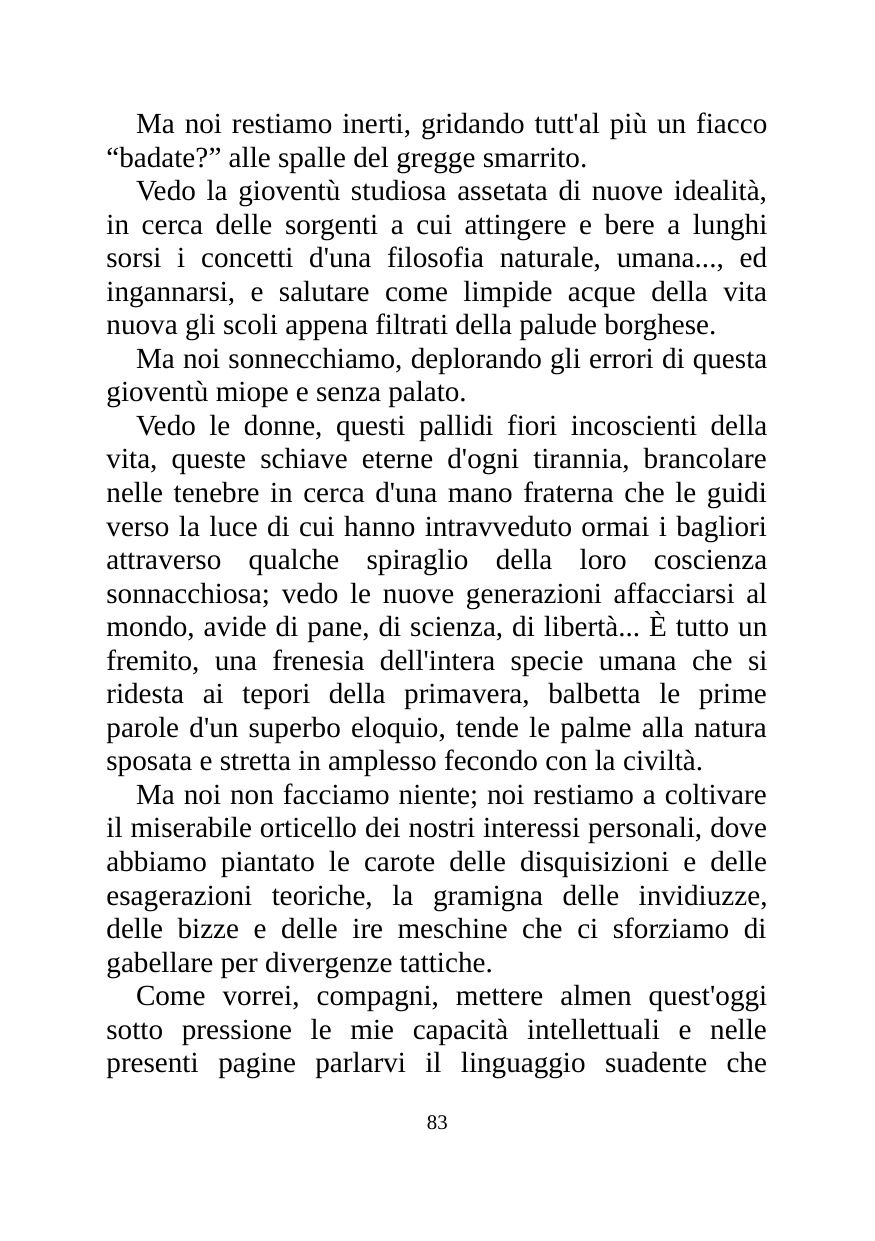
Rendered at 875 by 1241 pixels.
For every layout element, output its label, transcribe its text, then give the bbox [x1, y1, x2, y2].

text Vedo la gioventù studiosa assetata di nuove idealità, in cerca delle sorgenti a cui attingere e bere a lunghi sorsi i concetti d'una filosofia naturale, umana..., ed ingannarsi, e salutare come limpide acque della vita nuova gli scoli appena filtrati della palude borghese. [106, 173, 768, 341]
text Ma noi restiamo inerti, gridando tutt'al più un fiacco “badate?” alle spalle del gregge smarrito. [106, 106, 768, 173]
text Vedo le donne, questi pallidi fiori incoscienti della vita, queste schiave eterne d'ogni tirannia, brancolare nelle tenebre in cerca d'una mano fraterna che le guidi verso la luce di cui hanno intravveduto ormai i bagliori attraverso qualche spiraglio della loro coscienza sonnacchiosa; vedo le nuove generazioni affacciarsi al mondo, avide di pane, di scienza, di libertà... È tutto un fremito, una frenesia dell'intera specie umana che si ridesta ai tepori della primavera, balbetta le prime parole d'un superbo eloquio, tende le palme alla natura sposata e stretta in amplesso fecondo con la civiltà. [106, 408, 768, 777]
text Come vorrei, compagni, mettere almen quest'oggi sotto pressione le mie capacità intellettuali e nelle presenti pagine parlarvi il linguaggio suadente che [106, 978, 768, 1079]
text Ma noi non facciamo niente; noi restiamo a coltivare il miserabile orticello dei nostri interessi personali, dove abbiamo piantato le carote delle disquisizioni e delle esagerazioni teoriche, la gramigna delle invidiuzze, delle bizze e delle ire meschine che ci sforziamo di gabellare per divergenze tattiche. [106, 777, 768, 978]
text Ma noi sonnecchiamo, deplorando gli errori di questa gioventù miope e senza palato. [106, 341, 768, 408]
